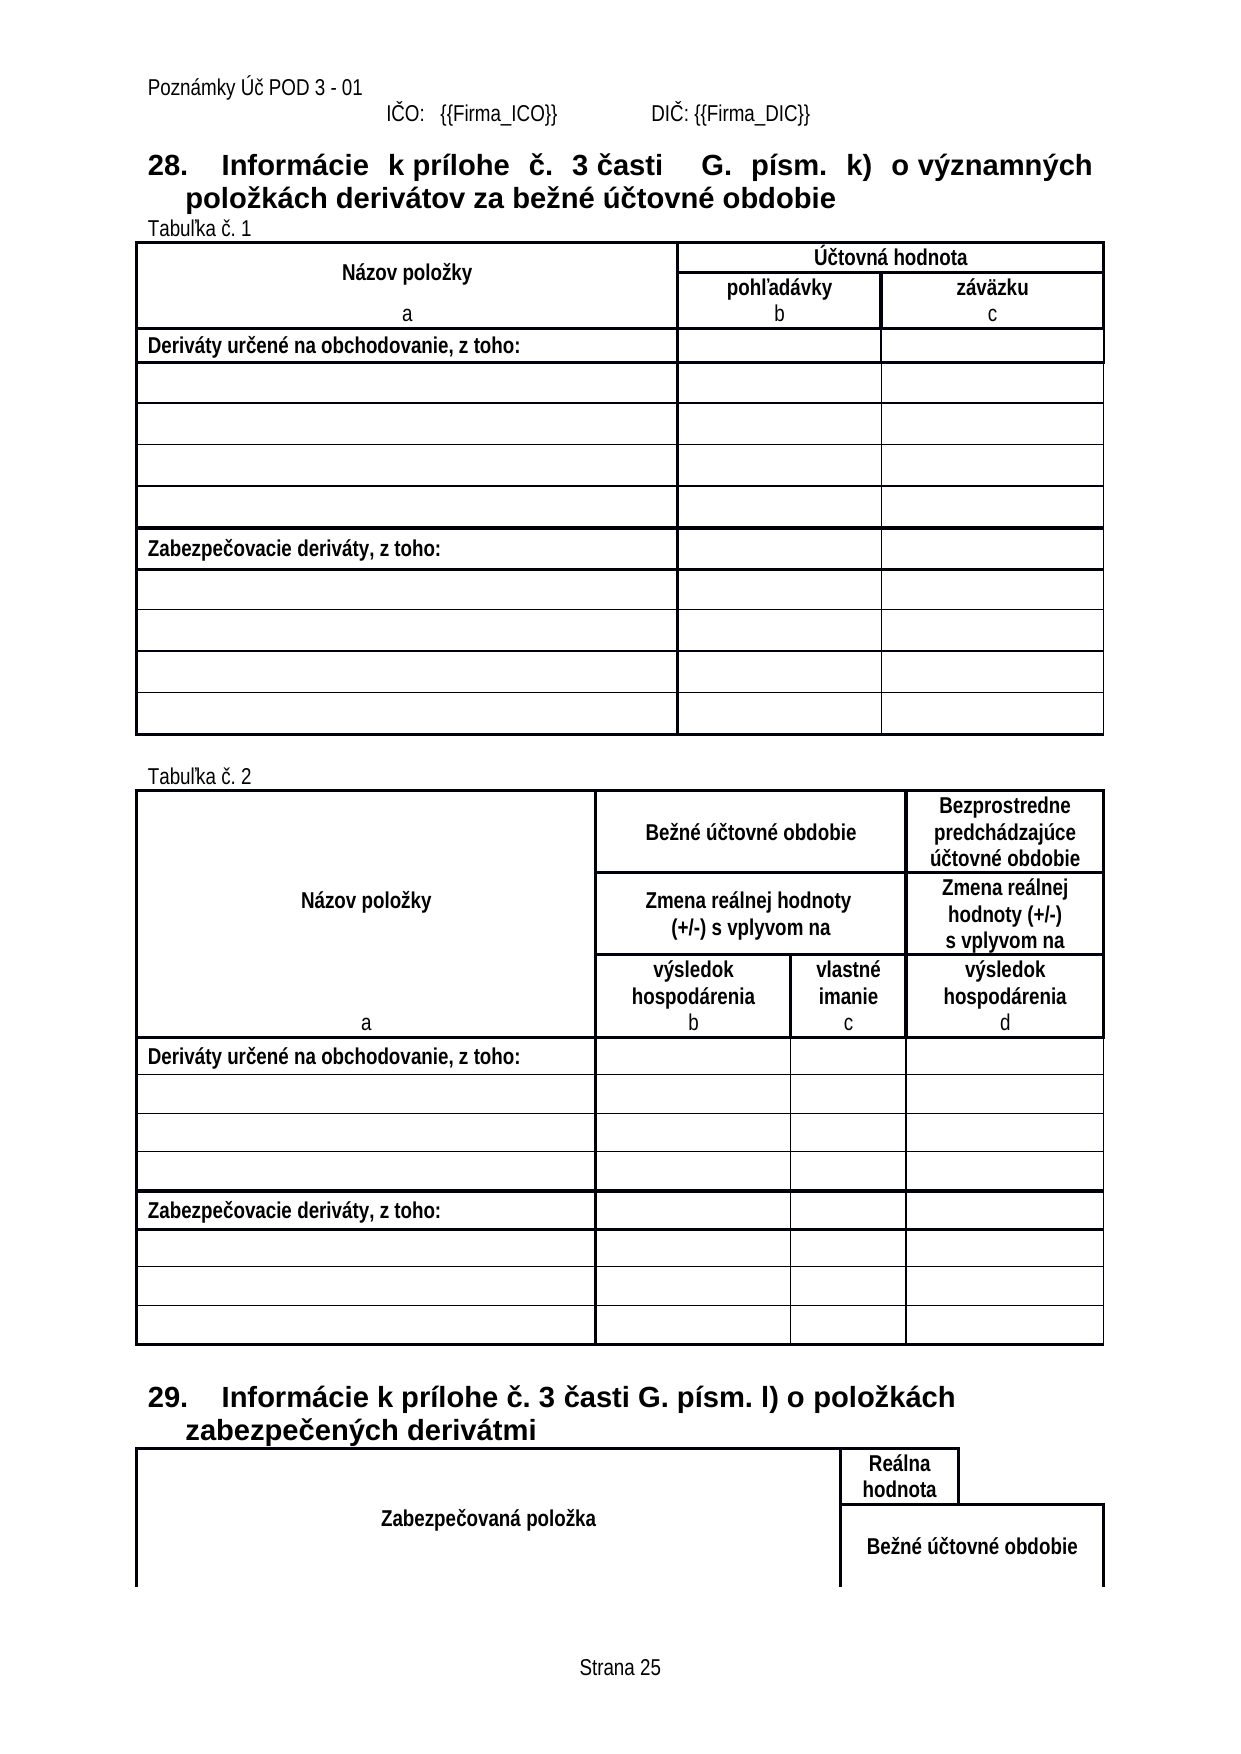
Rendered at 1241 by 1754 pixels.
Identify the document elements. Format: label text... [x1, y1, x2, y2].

table_cell [907, 1231, 1103, 1266]
text Tabuľka č. 1 [148, 215, 1092, 241]
table_cell Zmena reálnej hodnoty (+/-) s vplyvom na [908, 874, 1102, 953]
table_cell [907, 1114, 1103, 1151]
table_cell Zabezpečovacie deriváty, z toho: [138, 530, 676, 568]
table_cell [679, 487, 881, 526]
table_cell [882, 571, 1103, 609]
table_cell [791, 1039, 905, 1074]
table_cell [138, 1152, 594, 1189]
table_cell záväzku [883, 274, 1102, 300]
table_cell [882, 330, 1103, 361]
table_cell [679, 693, 881, 733]
table_cell [791, 1075, 905, 1112]
table_cell [597, 1267, 790, 1304]
table_header Reálna hodnota [842, 1450, 957, 1503]
table_header Účtovná hodnota [679, 244, 1102, 271]
table_cell a [138, 1009, 594, 1036]
table_cell [679, 330, 880, 361]
table_cell d [908, 1009, 1102, 1036]
table_cell [679, 530, 881, 568]
table_cell [679, 364, 881, 402]
table_cell [882, 652, 1103, 692]
table_cell [597, 1231, 790, 1266]
table_cell [138, 1114, 594, 1151]
table_cell a [138, 300, 676, 327]
table_cell [679, 652, 881, 692]
table_cell [138, 571, 676, 609]
table_cell [882, 530, 1103, 568]
table_cell Zabezpečovacie deriváty, z toho: [138, 1193, 594, 1228]
table_cell [907, 1152, 1103, 1189]
table_cell c [792, 1009, 904, 1036]
table_cell výsledok hospodárenia [597, 956, 789, 1009]
table_cell Deriváty určené na obchodovanie, z toho: [138, 330, 676, 361]
table_cell [138, 404, 676, 444]
table_cell [138, 610, 676, 650]
table_cell [791, 1267, 905, 1304]
table_header Názov položky [138, 244, 676, 300]
table_cell [907, 1306, 1103, 1343]
table_cell b [679, 300, 879, 327]
table_cell [679, 571, 881, 609]
table_cell [597, 1114, 790, 1151]
table_cell Bežné účtovné obdobie [842, 1506, 1102, 1587]
table_cell [882, 693, 1103, 733]
table_cell [907, 1193, 1103, 1228]
table_cell [597, 1306, 790, 1343]
table_cell pohľadávky [679, 274, 879, 300]
table_cell [882, 445, 1103, 485]
table_cell [679, 404, 881, 444]
table_cell Zmena reálnej hodnoty (+/-) s vplyvom na [597, 874, 904, 953]
table_cell [882, 404, 1103, 444]
table_cell [138, 1306, 594, 1343]
title Informácie k prílohe č. 3 časti G. písm. k) o významných položkách derivátov za bežné účtovné obdobie [148, 148, 1092, 215]
table_cell [597, 1075, 790, 1112]
table_cell [138, 364, 676, 402]
table_cell [679, 445, 881, 485]
table_cell [882, 610, 1103, 650]
table_cell [791, 1152, 905, 1189]
table_cell [791, 1193, 905, 1228]
table_cell [597, 1193, 790, 1228]
table_cell [882, 487, 1103, 526]
table_cell [138, 487, 676, 526]
text Tabuľka č. 2 [148, 763, 1092, 789]
table_cell [138, 1231, 594, 1266]
table_cell [138, 693, 676, 733]
table_cell [791, 1231, 905, 1266]
table_cell vlastné imanie [792, 956, 904, 1009]
table_header Názov položky [138, 792, 594, 1009]
table_header Bežné účtovné obdobie [597, 792, 904, 871]
table_cell [907, 1267, 1103, 1304]
table_cell [138, 1075, 594, 1112]
table_cell [679, 610, 881, 650]
table_header Zabezpečovaná položka [138, 1450, 839, 1587]
table_cell Deriváty určené na obchodovanie, z toho: [138, 1039, 594, 1074]
table_cell [138, 652, 676, 692]
table_cell [907, 1075, 1103, 1112]
table_cell [907, 1039, 1103, 1074]
table_cell [597, 1152, 790, 1189]
table_header Bezprostredne predchádzajúce účtovné obdobie [908, 792, 1102, 871]
title Informácie k prílohe č. 3 časti G. písm. l) o položkách zabezpečených derivátmi [148, 1380, 1092, 1447]
table_cell b [597, 1009, 789, 1036]
table_cell [791, 1306, 905, 1343]
table_cell c [883, 300, 1102, 327]
table_cell [138, 445, 676, 485]
table_cell výsledok hospodárenia [908, 956, 1102, 1009]
table_cell [597, 1039, 790, 1074]
table_cell [138, 1267, 594, 1304]
table_cell [791, 1114, 905, 1151]
table_cell [882, 364, 1103, 402]
